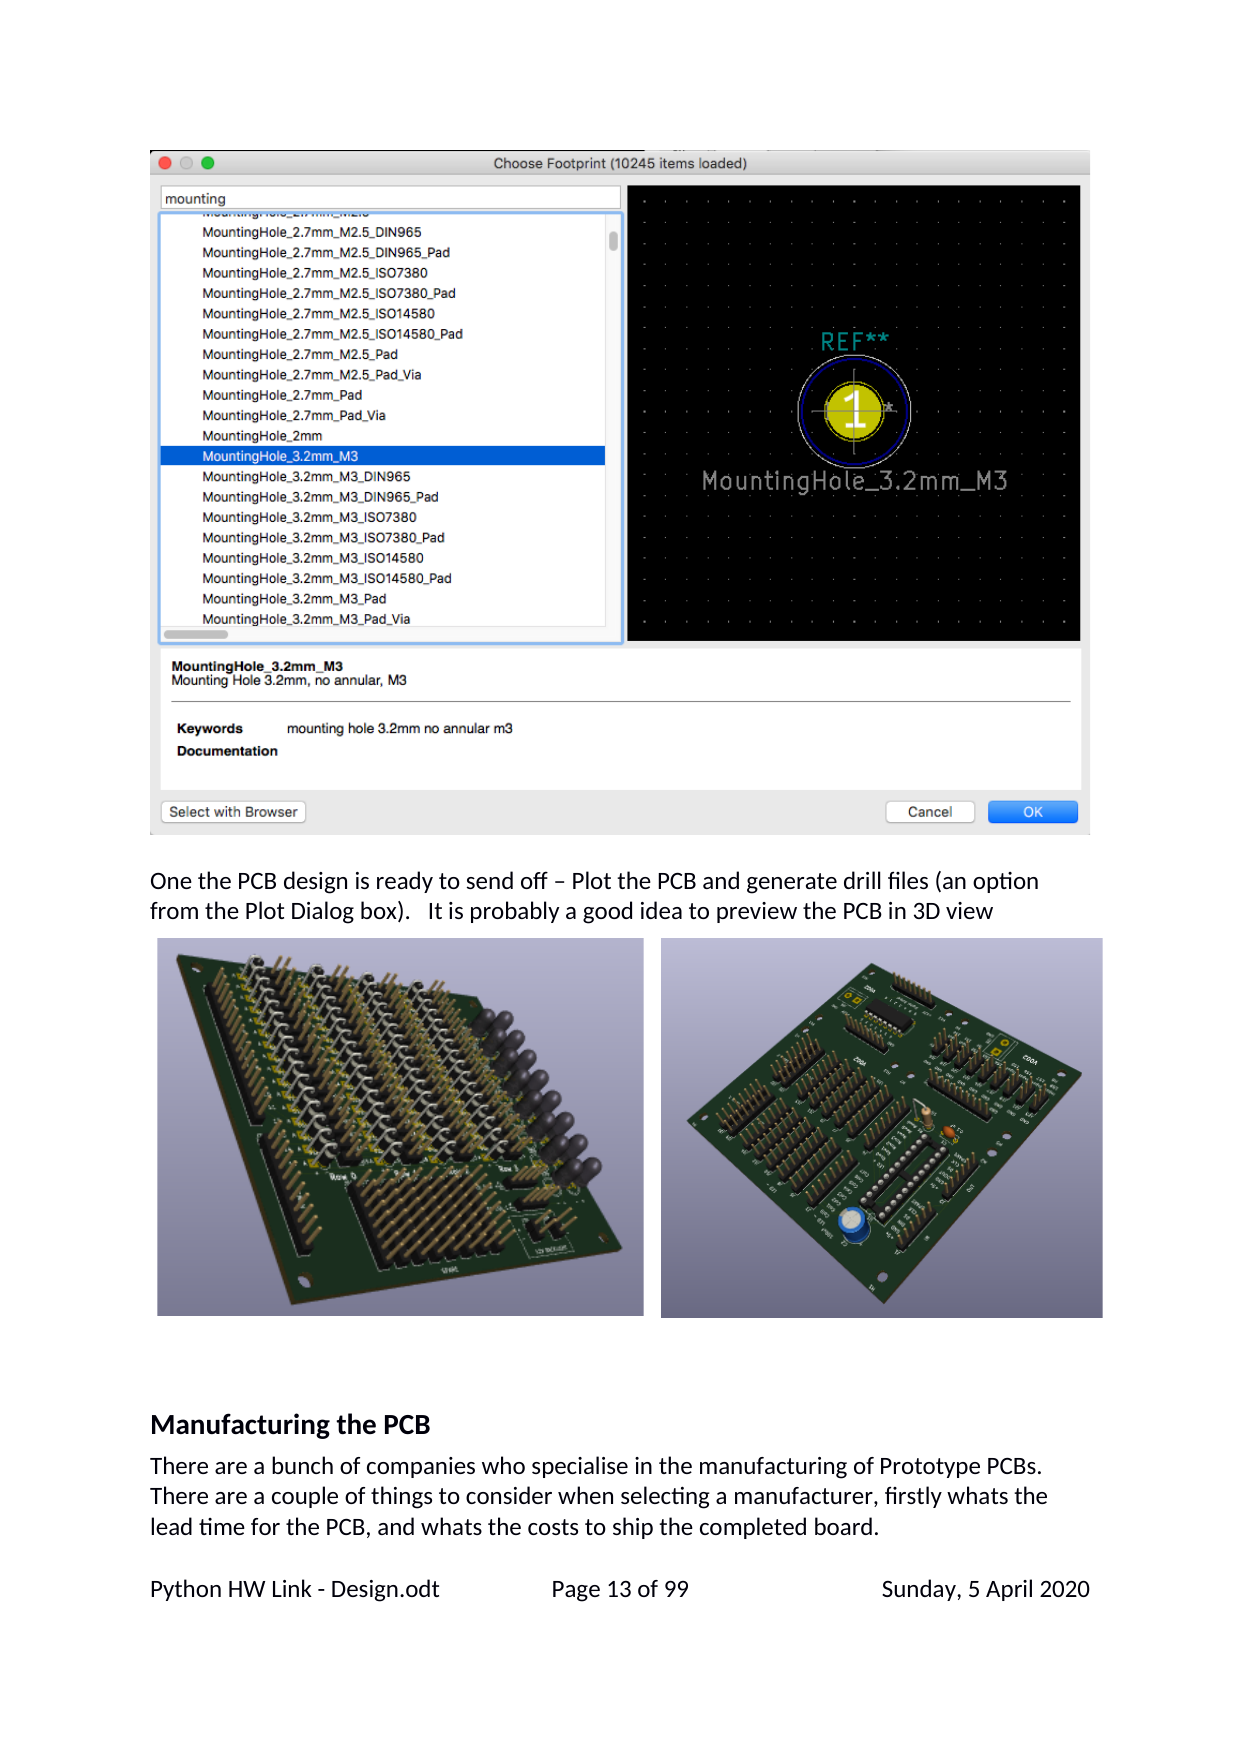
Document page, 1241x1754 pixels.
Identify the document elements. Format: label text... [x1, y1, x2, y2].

picture [150, 150, 1091, 835]
picture [661, 938, 1103, 1318]
text One the PCB design is ready to send off – Plot the PCB and generate drill files (an option from the Plot Dialog box). It is probably a good idea to preview the PCB in 3D view [150, 865, 1090, 926]
subtitle Manufacturing the PCB [150, 1406, 1090, 1442]
text There are a bunch of companies who specialise in the manufacturing of Prototype PCBs. There are a couple of things to consider when selecting a manufacturer, firstly whats the lead time for the PCB, and whats the costs to ship the completed board. [150, 1450, 1090, 1541]
picture [157, 938, 644, 1316]
